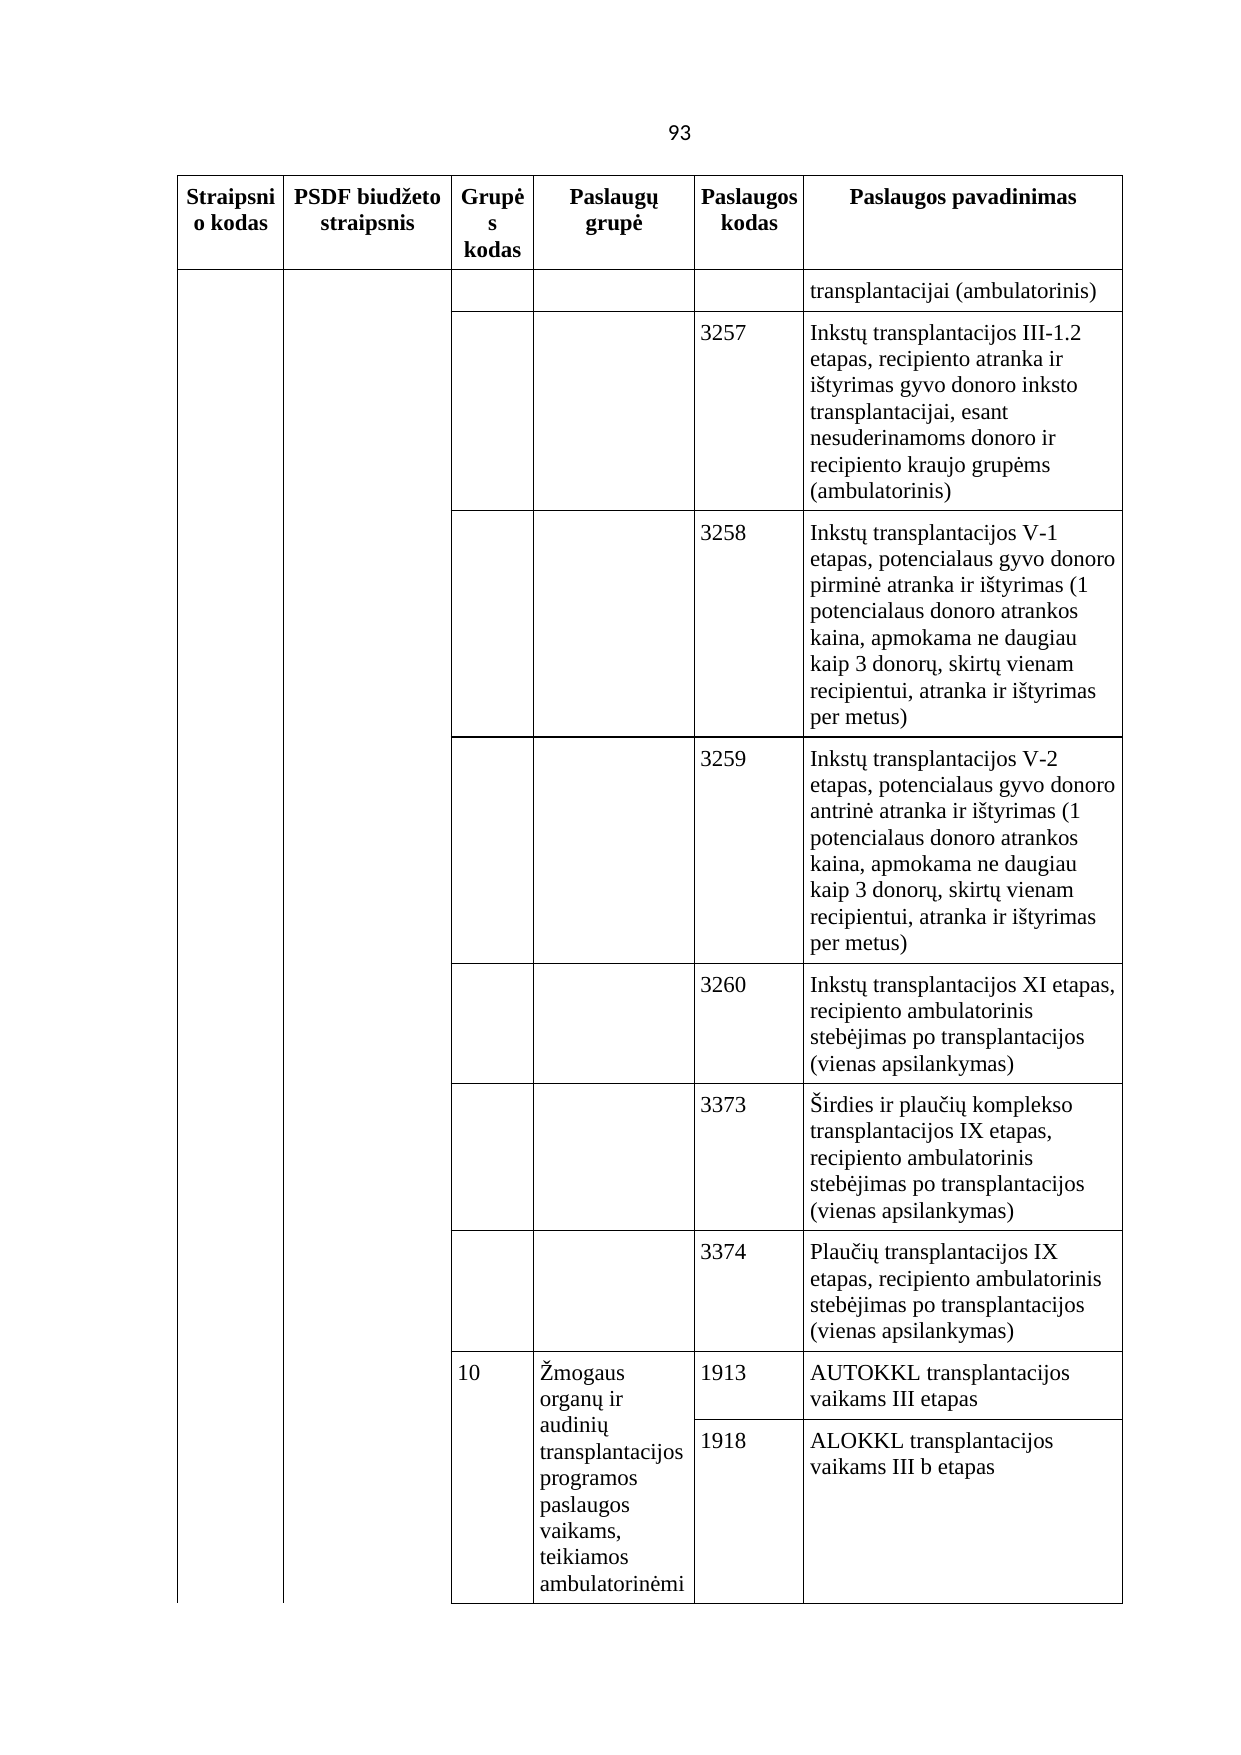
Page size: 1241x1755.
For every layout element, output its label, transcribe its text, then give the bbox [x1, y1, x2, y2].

table_cell [284, 1351, 451, 1419]
table_cell [284, 270, 451, 311]
table_header PSDF biudžeto straipsnis [284, 176, 451, 269]
table_cell transplantacijai (ambulatorinis) [804, 270, 1122, 311]
table_header Straipsnio kodas [178, 176, 283, 269]
table_cell Žmogaus organų ir audinių transplantacijos programos paslaugos vaikams, teikiamos ambulatorinėmi [534, 1352, 694, 1603]
table_cell [534, 270, 694, 311]
table_cell [178, 736, 283, 962]
table_cell 1913 [695, 1352, 803, 1419]
table_cell [284, 1083, 451, 1230]
table_cell Inkstų transplantacijos V-1 etapas, potencialaus gyvo donoro pirminė atranka ir ištyrimas (1 potencialaus donoro atrankos kaina, apmokama ne daugiau kaip 3 donorų, skirtų vienam recipientui, atranka ir ištyrimas per metus) [804, 511, 1122, 736]
table_cell [534, 1231, 694, 1351]
table_header Paslaugos pavadinimas [804, 176, 1122, 269]
table_cell [452, 1419, 533, 1603]
table_cell 3374 [695, 1231, 803, 1351]
table_cell [178, 1230, 283, 1351]
table_cell [284, 736, 451, 962]
table_cell [452, 270, 533, 311]
table_cell [534, 738, 694, 962]
table_cell 10 [452, 1352, 533, 1419]
table_cell Inkstų transplantacijos V-2 etapas, potencialaus gyvo donoro antrinė atranka ir ištyrimas (1 potencialaus donoro atrankos kaina, apmokama ne daugiau kaip 3 donorų, skirtų vienam recipientui, atranka ir ištyrimas per metus) [804, 738, 1122, 962]
table_cell [178, 963, 283, 1083]
table_cell [534, 1084, 694, 1230]
table_cell [284, 1230, 451, 1351]
table_cell 3258 [695, 511, 803, 736]
table_cell [178, 1351, 283, 1419]
table_cell ALOKKL transplantacijos vaikams III b etapas [804, 1420, 1122, 1603]
table_header Paslaugos kodas [695, 176, 803, 269]
table_cell [534, 964, 694, 1083]
table_cell [284, 311, 451, 510]
table_header Grupės kodas [452, 176, 533, 269]
table_header Paslaugų grupė [534, 176, 694, 269]
table_cell [178, 311, 283, 510]
table_cell [452, 312, 533, 510]
table_cell [284, 510, 451, 736]
table_cell 3259 [695, 738, 803, 962]
table_cell [452, 511, 533, 736]
table_cell [178, 270, 283, 311]
table_cell [178, 1419, 283, 1603]
table_cell [452, 1231, 533, 1351]
table_cell [452, 1084, 533, 1230]
table_cell [284, 963, 451, 1083]
table_cell 3260 [695, 964, 803, 1083]
table_cell [452, 738, 533, 962]
table_cell [178, 1083, 283, 1230]
table_cell [534, 511, 694, 736]
table_cell [178, 510, 283, 736]
table_cell 3257 [695, 312, 803, 510]
table_cell 1918 [695, 1420, 803, 1603]
table_cell [452, 964, 533, 1083]
table_cell Širdies ir plaučių komplekso transplantacijos IX etapas, recipiento ambulatorinis stebėjimas po transplantacijos (vienas apsilankymas) [804, 1084, 1122, 1230]
table_cell Plaučių transplantacijos IX etapas, recipiento ambulatorinis stebėjimas po transplantacijos (vienas apsilankymas) [804, 1231, 1122, 1351]
table_cell [284, 1419, 451, 1603]
table_cell Inkstų transplantacijos III-1.2 etapas, recipiento atranka ir ištyrimas gyvo donoro inksto transplantacijai, esant nesuderinamoms donoro ir recipiento kraujo grupėms (ambulatorinis) [804, 312, 1122, 510]
table_cell Inkstų transplantacijos XI etapas, recipiento ambulatorinis stebėjimas po transplantacijos (vienas apsilankymas) [804, 964, 1122, 1083]
table_cell [534, 312, 694, 510]
table_cell AUTOKKL transplantacijos vaikams III etapas [804, 1352, 1122, 1419]
table_cell [695, 270, 803, 311]
table_cell 3373 [695, 1084, 803, 1230]
